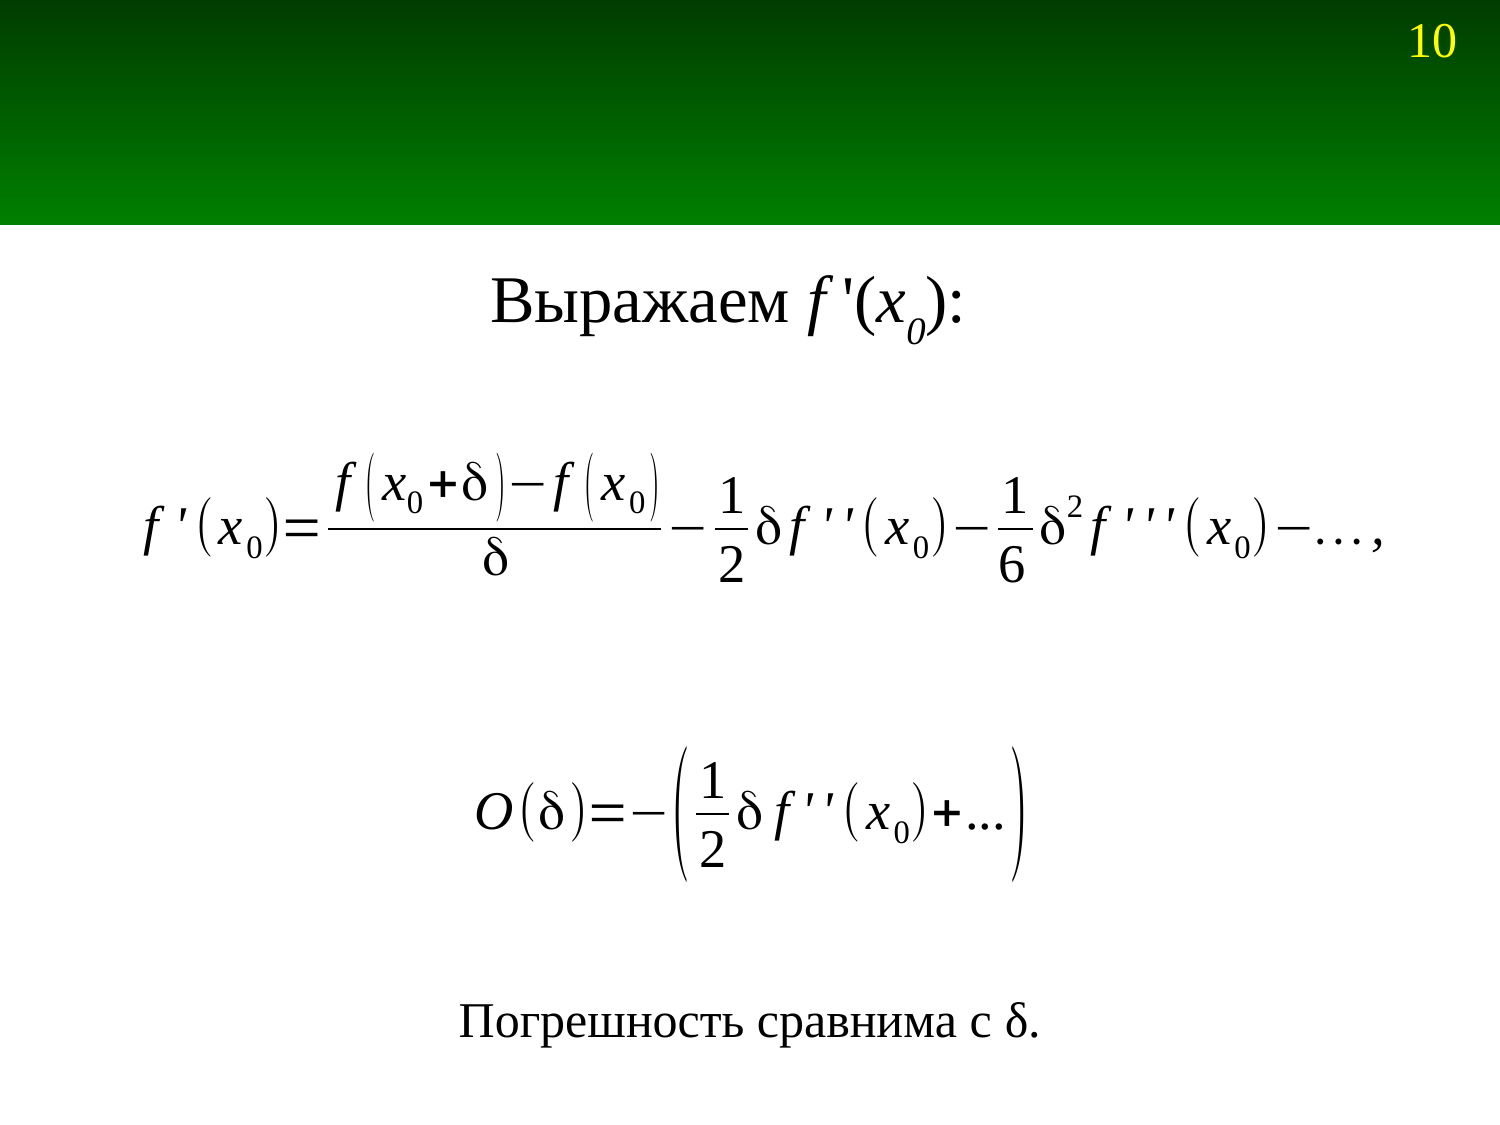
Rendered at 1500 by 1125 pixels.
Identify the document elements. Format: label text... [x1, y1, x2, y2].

chart [460, 744, 1040, 887]
text_box Погрешность сравнима с δ. [443, 980, 1057, 1056]
chart [129, 448, 1397, 593]
text_box Выражаем f '(x0): [475, 248, 1025, 367]
